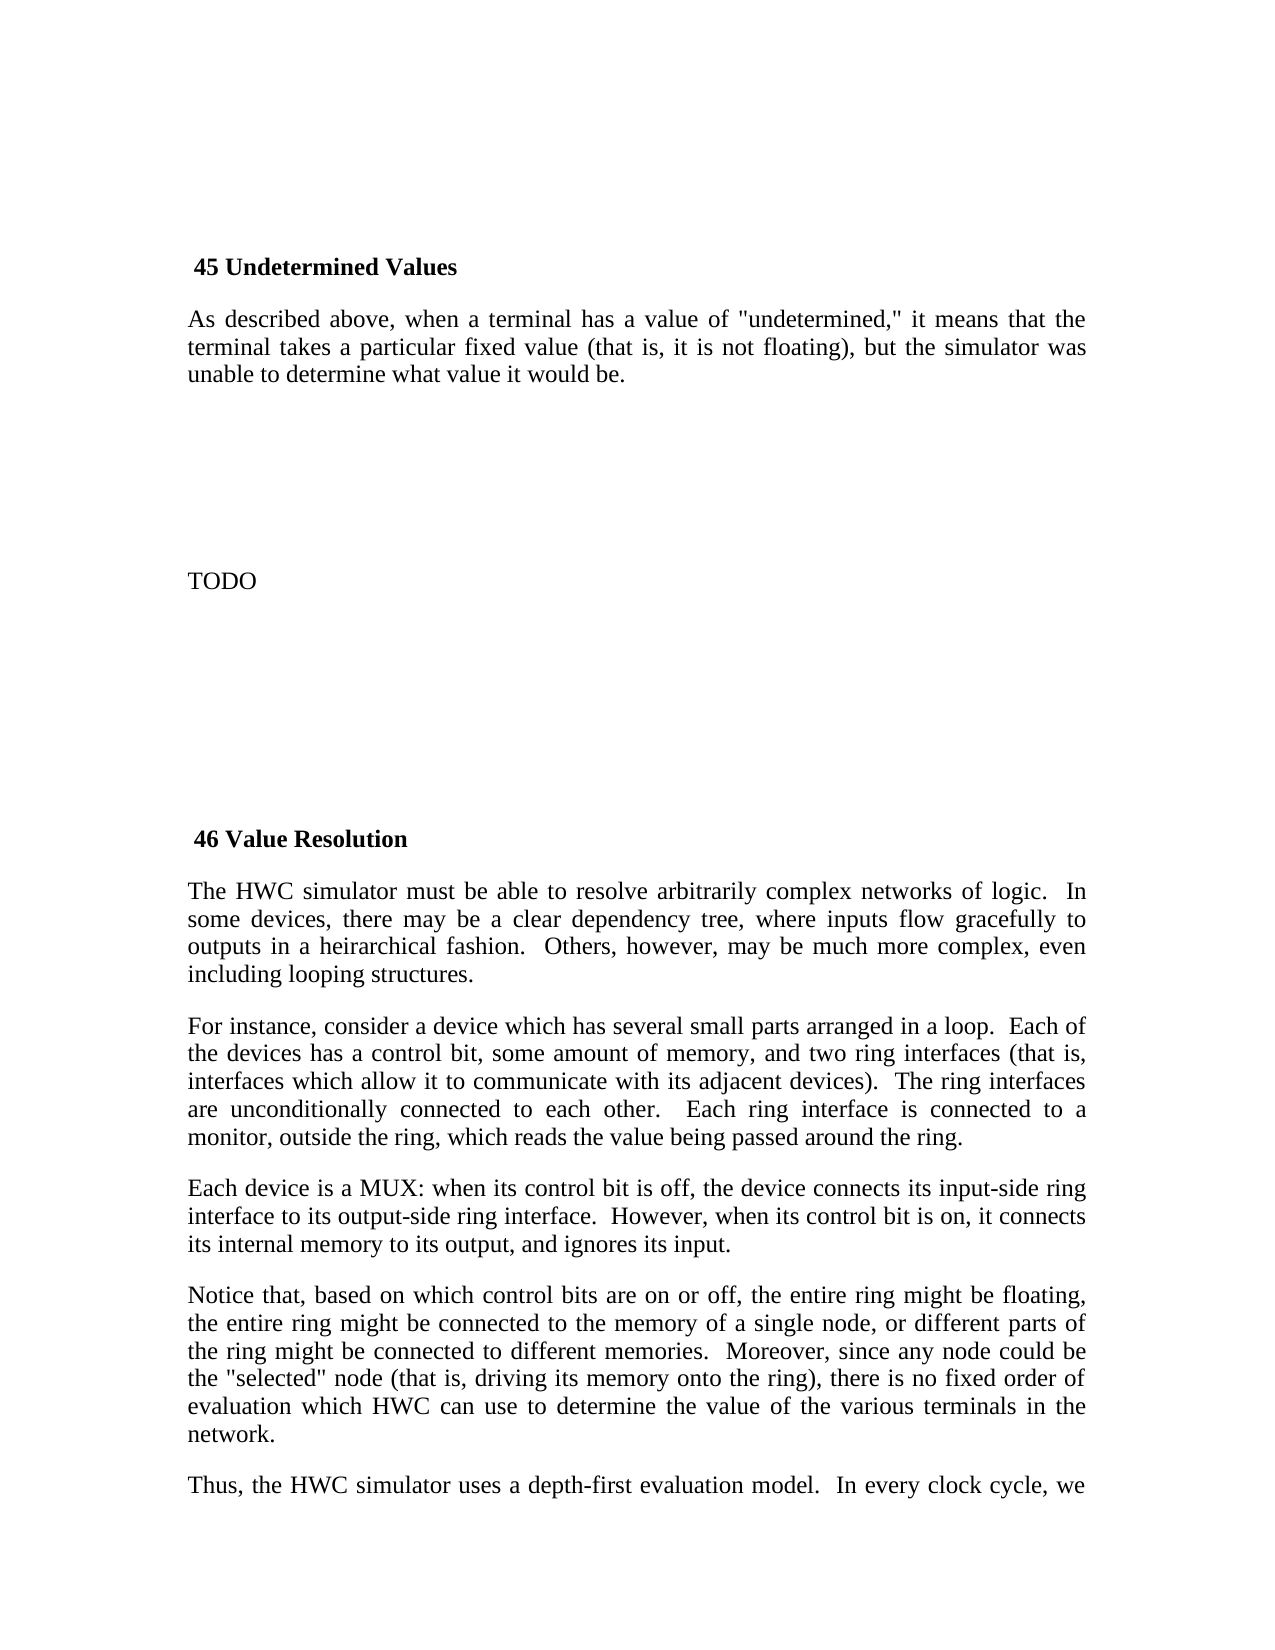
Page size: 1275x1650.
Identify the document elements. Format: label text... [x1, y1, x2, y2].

text The HWC simulator must be able to resolve arbitrarily complex networks of logic. In some devices, there may be a clear dependency tree, where inputs flow gracefully to outputs in a heirarchical fashion. Others, however, may be much more complex, even including looping structures. [187, 877, 1087, 988]
list Undetermined Values [187, 253, 1087, 281]
text TODO [187, 567, 1087, 595]
text Each device is a MUX: when its control bit is off, the device connects its input-side ring interface to its output-side ring interface. However, when its control bit is on, it connects its internal memory to its output, and ignores its input. [187, 1174, 1087, 1257]
text For instance, consider a device which has several small parts arranged in a loop. Each of the devices has a control bit, some amount of memory, and two ring interfaces (that is, interfaces which allow it to communicate with its adjacent devices). The ring interfaces are unconditionally connected to each other. Each ring interface is connected to a monitor, outside the ring, which reads the value being passed around the ring. [187, 1012, 1087, 1150]
text As described above, when a terminal has a value of "undetermined," it means that the terminal takes a particular fixed value (that is, it is not floating), but the simulator was unable to determine what value it would be. [187, 305, 1087, 388]
text Thus, the HWC simulator uses a depth-first evaluation model. In every clock cycle, we [187, 1472, 1087, 1499]
list Value Resolution [187, 825, 1087, 853]
text Notice that, based on which control bits are on or off, the entire ring might be floating, the entire ring might be connected to the memory of a single node, or different parts of the ring might be connected to different memories. Moreover, since any node could be the "selected" node (that is, driving its memory onto the ring), there is no fixed order of evaluation which HWC can use to determine the value of the various terminals in the network. [187, 1281, 1087, 1448]
